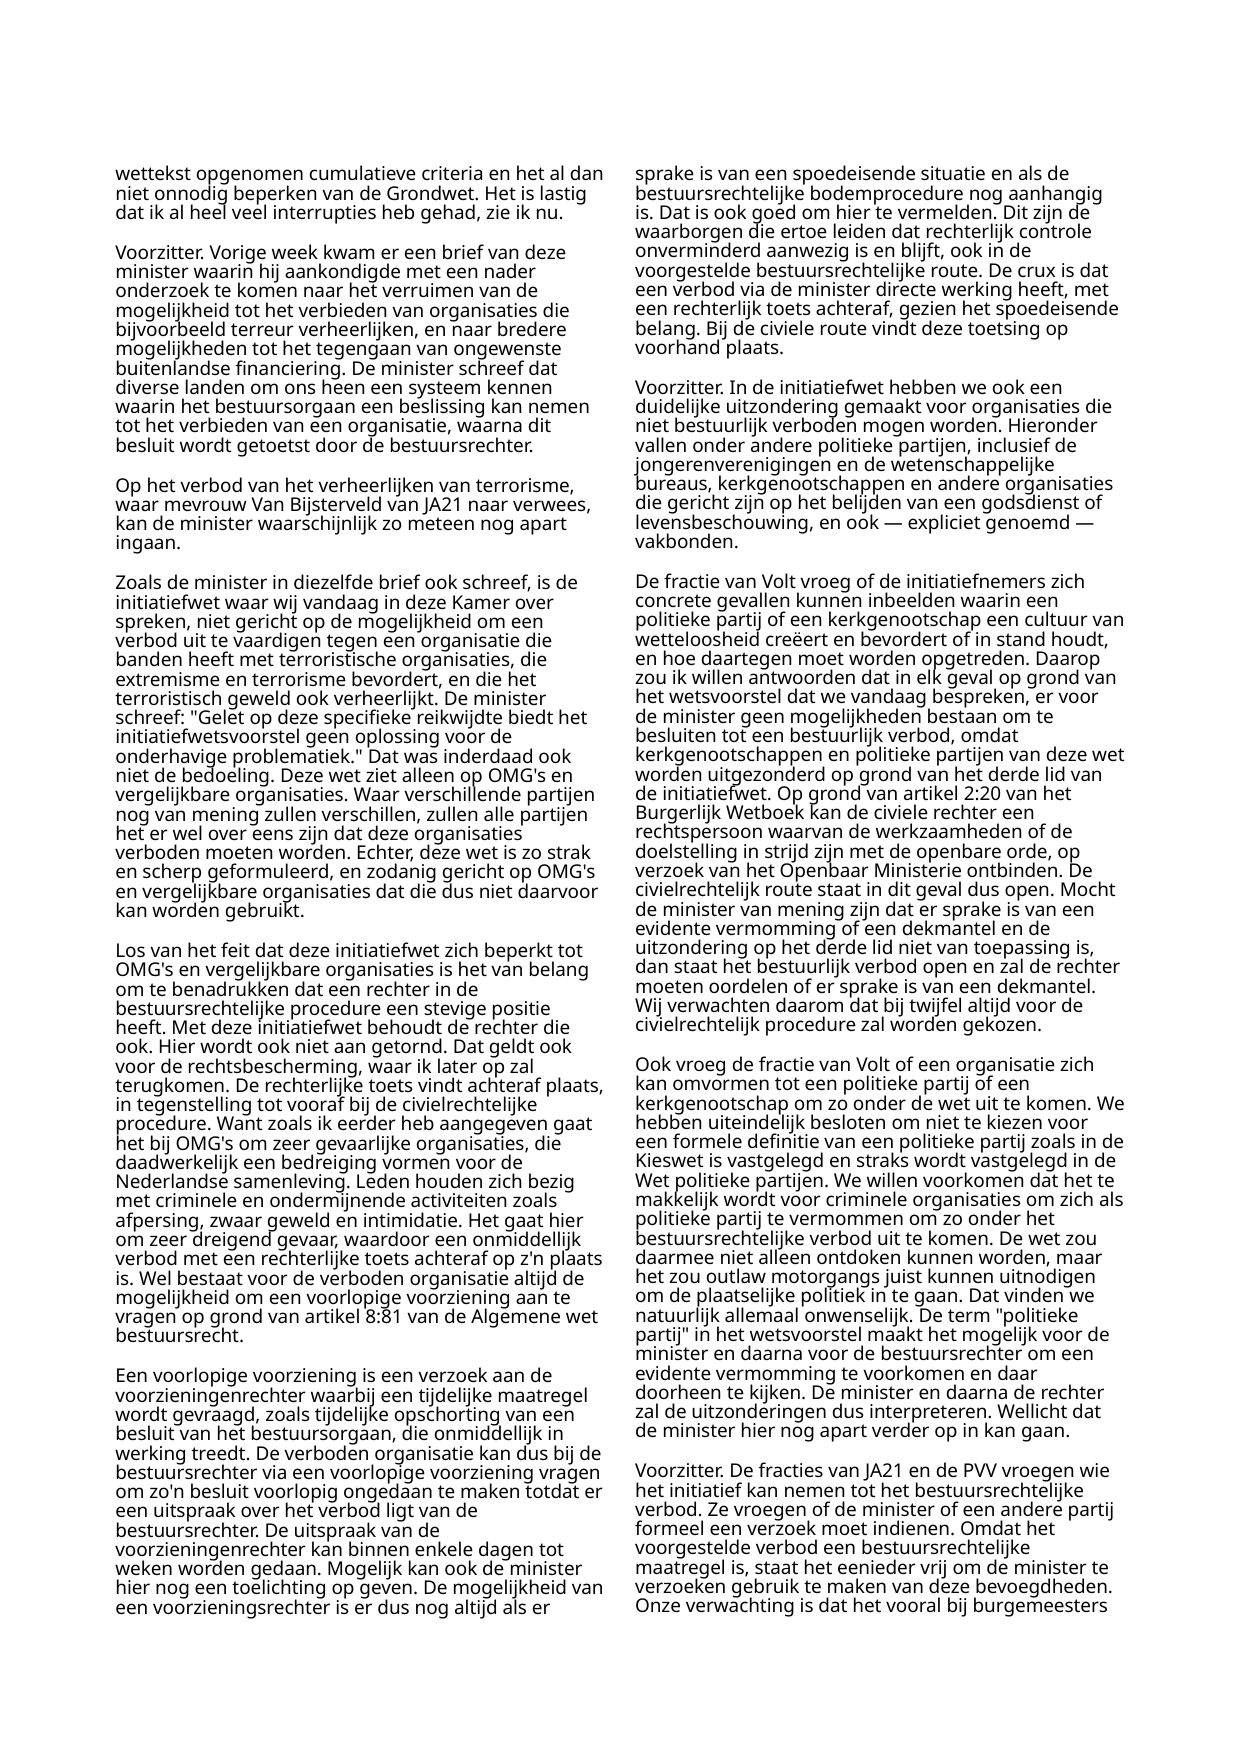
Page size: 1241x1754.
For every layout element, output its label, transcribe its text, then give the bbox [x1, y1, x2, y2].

text Voorzitter. Vorige week kwam er een brief van deze minister waarin hij aankondigde met een nader onderzoek te komen naar het verruimen van de mogelijkheid tot het verbieden van organisaties die bijvoorbeeld terreur verheerlijken, en naar bredere mogelijkheden tot het tegengaan van ongewenste buitenlandse financiering. De minister schreef dat diverse landen om ons heen een systeem kennen waarin het bestuursorgaan een beslissing kan nemen tot het verbieden van een organisatie, waarna dit besluit wordt getoetst door de bestuursrechter. [115, 244, 605, 456]
text sprake is van een spoedeisende situatie en als de bestuursrechtelijke bodemprocedure nog aanhangig is. Dat is ook goed om hier te vermelden. Dit zijn de waarborgen die ertoe leiden dat rechterlijk controle onverminderd aanwezig is en blijft, ook in de voorgestelde bestuursrechtelijke route. De crux is dat een verbod via de minister directe werking heeft, met een rechterlijk toets achteraf, gezien het spoedeisende belang. Bij de civiele route vindt deze toetsing op voorhand plaats. [635, 165, 1125, 358]
text Een voorlopige voorziening is een verzoek aan de voorzieningenrechter waarbij een tijdelijke maatregel wordt gevraagd, zoals tijdelijke opschorting van een besluit van het bestuursorgaan, die onmiddellijk in werking treedt. De verboden organisatie kan dus bij de bestuursrechter via een voorlopige voorziening vragen om zo'n besluit voorlopig ongedaan te maken totdat er een uitspraak over het verbod ligt van de bestuursrechter. De uitspraak van de voorzieningenrechter kan binnen enkele dagen tot weken worden gedaan. Mogelijk kan ook de minister hier nog een toelichting op geven. De mogelijkheid van een voorzieningsrechter is er dus nog altijd als er [115, 1367, 605, 1618]
text Los van het feit dat deze initiatiefwet zich beperkt tot OMG's en vergelijkbare organisaties is het van belang om te benadrukken dat een rechter in de bestuursrechtelijke procedure een stevige positie heeft. Met deze initiatiefwet behoudt de rechter die ook. Hier wordt ook niet aan getornd. Dat geldt ook voor de rechtsbescherming, waar ik later op zal terugkomen. De rechterlijke toets vindt achteraf plaats, in tegenstelling tot vooraf bij de civielrechtelijke procedure. Want zoals ik eerder heb aangegeven gaat het bij OMG's om zeer gevaarlijke organisaties, die daadwerkelijk een bedreiging vormen voor de Nederlandse samenleving. Leden houden zich bezig met criminele en ondermijnende activiteiten zoals afpersing, zwaar geweld en intimidatie. Het gaat hier om zeer dreigend gevaar, waardoor een onmiddellijk verbod met een rechterlijke toets achteraf op z'n plaats is. Wel bestaat voor de verboden organisatie altijd de mogelijkheid om een voorlopige voorziening aan te vragen op grond van artikel 8:81 van de Algemene wet bestuursrecht. [115, 942, 605, 1347]
text Voorzitter. In de initiatiefwet hebben we ook een duidelijke uitzondering gemaakt voor organisaties die niet bestuurlijk verboden mogen worden. Hieronder vallen onder andere politieke partijen, inclusief de jongerenverenigingen en de wetenschappelijke bureaus, kerkgenootschappen en andere organisaties die gericht zijn op het belijden van een godsdienst of levensbeschouwing, en ook — expliciet genoemd — vakbonden. [635, 379, 1125, 552]
text wettekst opgenomen cumulatieve criteria en het al dan niet onnodig beperken van de Grondwet. Het is lastig dat ik al heel veel interrupties heb gehad, zie ik nu. [115, 165, 605, 223]
text Voorzitter. De fracties van JA21 en de PVV vroegen wie het initiatief kan nemen tot het bestuursrechtelijke verbod. Ze vroegen of de minister of een andere partij formeel een verzoek moet indienen. Omdat het voorgestelde verbod een bestuursrechtelijke maatregel is, staat het eenieder vrij om de minister te verzoeken gebruik te maken van deze bevoegdheden. Onze verwachting is dat het vooral bij burgemeesters [635, 1462, 1125, 1616]
text De fractie van Volt vroeg of de initiatiefnemers zich concrete gevallen kunnen inbeelden waarin een politieke partij of een kerkgenootschap een cultuur van wetteloosheid creëert en bevordert of in stand houdt, en hoe daartegen moet worden opgetreden. Daarop zou ik willen antwoorden dat in elk geval op grond van het wetsvoorstel dat we vandaag bespreken, er voor de minister geen mogelijkheden bestaan om te besluiten tot een bestuurlijk verbod, omdat kerkgenootschappen en politieke partijen van deze wet worden uitgezonderd op grond van het derde lid van de initiatiefwet. Op grond van artikel 2:20 van het Burgerlijk Wetboek kan de civiele rechter een rechtspersoon waarvan de werkzaamheden of de doelstelling in strijd zijn met de openbare orde, op verzoek van het Openbaar Ministerie ontbinden. De civielrechtelijk route staat in dit geval dus open. Mocht de minister van mening zijn dat er sprake is van een evidente vermomming of een dekmantel en de uitzondering op het derde lid niet van toepassing is, dan staat het bestuurlijk verbod open en zal de rechter moeten oordelen of er sprake is van een dekmantel. Wij verwachten daarom dat bij twijfel altijd voor de civielrechtelijk procedure zal worden gekozen. [635, 573, 1125, 1035]
text Ook vroeg de fractie van Volt of een organisatie zich kan omvormen tot een politieke partij of een kerkgenootschap om zo onder de wet uit te komen. We hebben uiteindelijk besloten om niet te kiezen voor een formele definitie van een politieke partij zoals in de Kieswet is vastgelegd en straks wordt vastgelegd in de Wet politieke partijen. We willen voorkomen dat het te makkelijk wordt voor criminele organisaties om zich als politieke partij te vermommen om zo onder het bestuursrechtelijke verbod uit te komen. De wet zou daarmee niet alleen ontdoken kunnen worden, maar het zou outlaw motorgangs juist kunnen uitnodigen om de plaatselijke politiek in te gaan. Dat vinden we natuurlijk allemaal onwenselijk. De term "politieke partij" in het wetsvoorstel maakt het mogelijk voor de minister en daarna voor de bestuursrechter om een evidente vermomming te voorkomen en daar doorheen te kijken. De minister en daarna de rechter zal de uitzonderingen dus interpreteren. Wellicht dat de minister hier nog apart verder op in kan gaan. [635, 1056, 1125, 1442]
text Zoals de minister in diezelfde brief ook schreef, is de initiatiefwet waar wij vandaag in deze Kamer over spreken, niet gericht op de mogelijkheid om een verbod uit te vaardigen tegen een organisatie die banden heeft met terroristische organisaties, die extremisme en terrorisme bevordert, en die het terroristisch geweld ook verheerlijkt. De minister schreef: "Gelet op deze specifieke reikwijdte biedt het initiatiefwetsvoorstel geen oplossing voor de onderhavige problematiek." Dat was inderdaad ook niet de bedoeling. Deze wet ziet alleen op OMG's en vergelijkbare organisaties. Waar verschillende partijen nog van mening zullen verschillen, zullen alle partijen het er wel over eens zijn dat deze organisaties verboden moeten worden. Echter, deze wet is zo strak en scherp geformuleerd, en zodanig gericht op OMG's en vergelijkbare organisaties dat die dus niet daarvoor kan worden gebruikt. [115, 574, 605, 921]
text Op het verbod van het verheerlijken van terrorisme, waar mevrouw Van Bijsterveld van JA21 naar verwees, kan de minister waarschijnlijk zo meteen nog apart ingaan. [115, 477, 605, 554]
